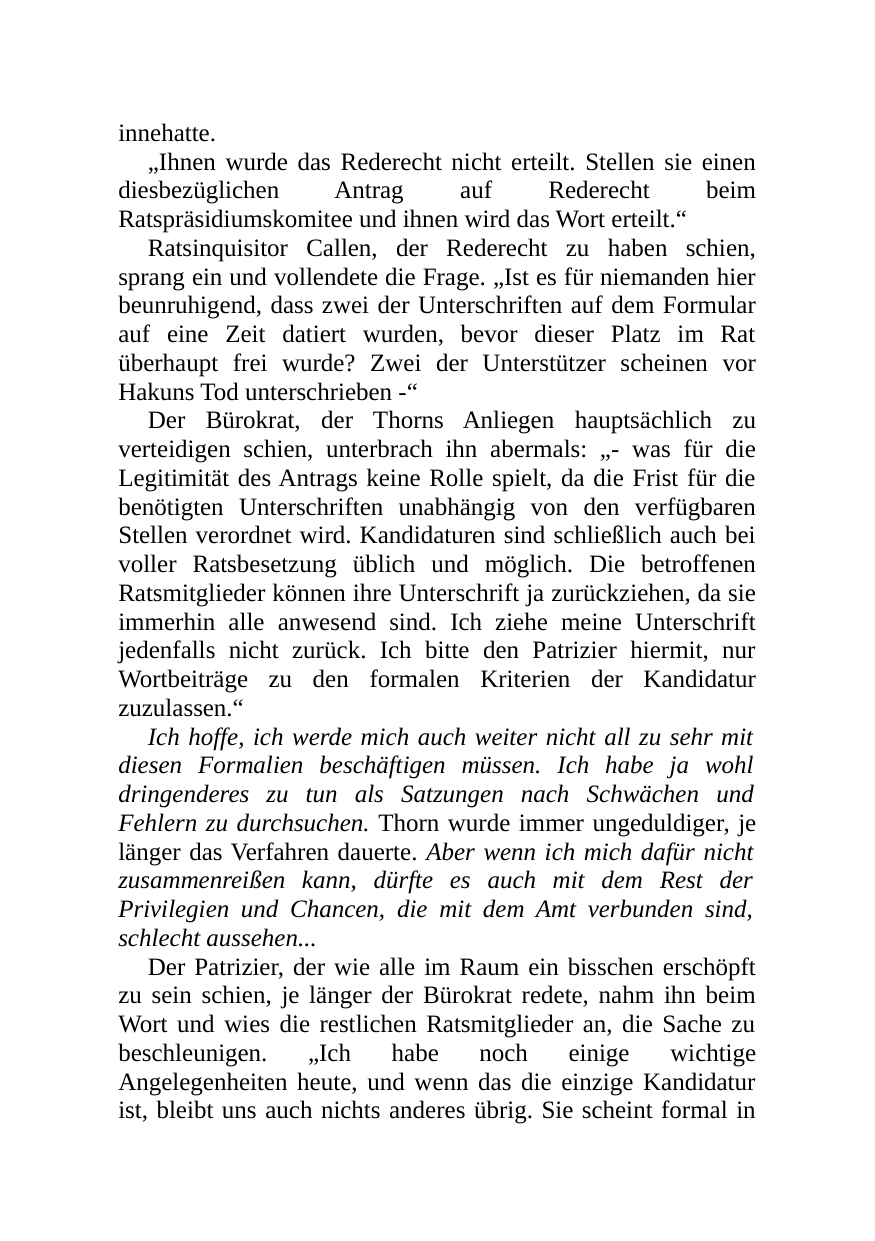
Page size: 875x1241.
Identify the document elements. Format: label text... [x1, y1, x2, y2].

text Ratsinquisitor Callen, der Rederecht zu haben schien, sprang ein und vollendete die Frage. „Ist es für niemanden hier beunruhigend, dass zwei der Unterschriften auf dem Formular auf eine Zeit datiert wurden, bevor dieser Platz im Rat überhaupt frei wurde? Zwei der Unterstützer scheinen vor Hakuns Tod unterschrieben -“ [118, 233, 756, 406]
text Ich hoffe, ich werde mich auch weiter nicht all zu sehr mit diesen Formalien beschäftigen müssen. Ich habe ja wohl dringenderes zu tun als Satzungen nach Schwächen und Fehlern zu durchsuchen. Thorn wurde immer ungeduldiger, je länger das Verfahren dauerte. Aber wenn ich mich dafür nicht zusammenreißen kann, dürfte es auch mit dem Rest der Privilegien und Chancen, die mit dem Amt verbunden sind, schlecht aussehen... [118, 722, 756, 952]
text Der Bürokrat, der Thorns Anliegen hauptsächlich zu verteidigen schien, unterbrach ihn abermals: „- was für die Legitimität des Antrags keine Rolle spielt, da die Frist für die benötigten Unterschriften unabhängig von den verfügbaren Stellen verordnet wird. Kandidaturen sind schließlich auch bei voller Ratsbesetzung üblich und möglich. Die betroffenen Ratsmitglieder können ihre Unterschrift ja zurückziehen, da sie immerhin alle anwesend sind. Ich ziehe meine Unterschrift jedenfalls nicht zurück. Ich bitte den Patrizier hiermit, nur Wortbeiträge zu den formalen Kriterien der Kandidatur zuzulassen.“ [118, 406, 756, 722]
text Der Patrizier, der wie alle im Raum ein bisschen erschöpft zu sein schien, je länger der Bürokrat redete, nahm ihn beim Wort und wies die restlichen Ratsmitglieder an, die Sache zu beschleunigen. „Ich habe noch einige wichtige Angelegenheiten heute, und wenn das die einzige Kandidatur ist, bleibt uns auch nichts anderes übrig. Sie scheint formal in [118, 952, 756, 1124]
text innehatte. [118, 118, 756, 147]
text „Ihnen wurde das Rederecht nicht erteilt. Stellen sie einen diesbezüglichen Antrag auf Rederecht beim Ratspräsidiumskomitee und ihnen wird das Wort erteilt.“ [118, 147, 756, 233]
